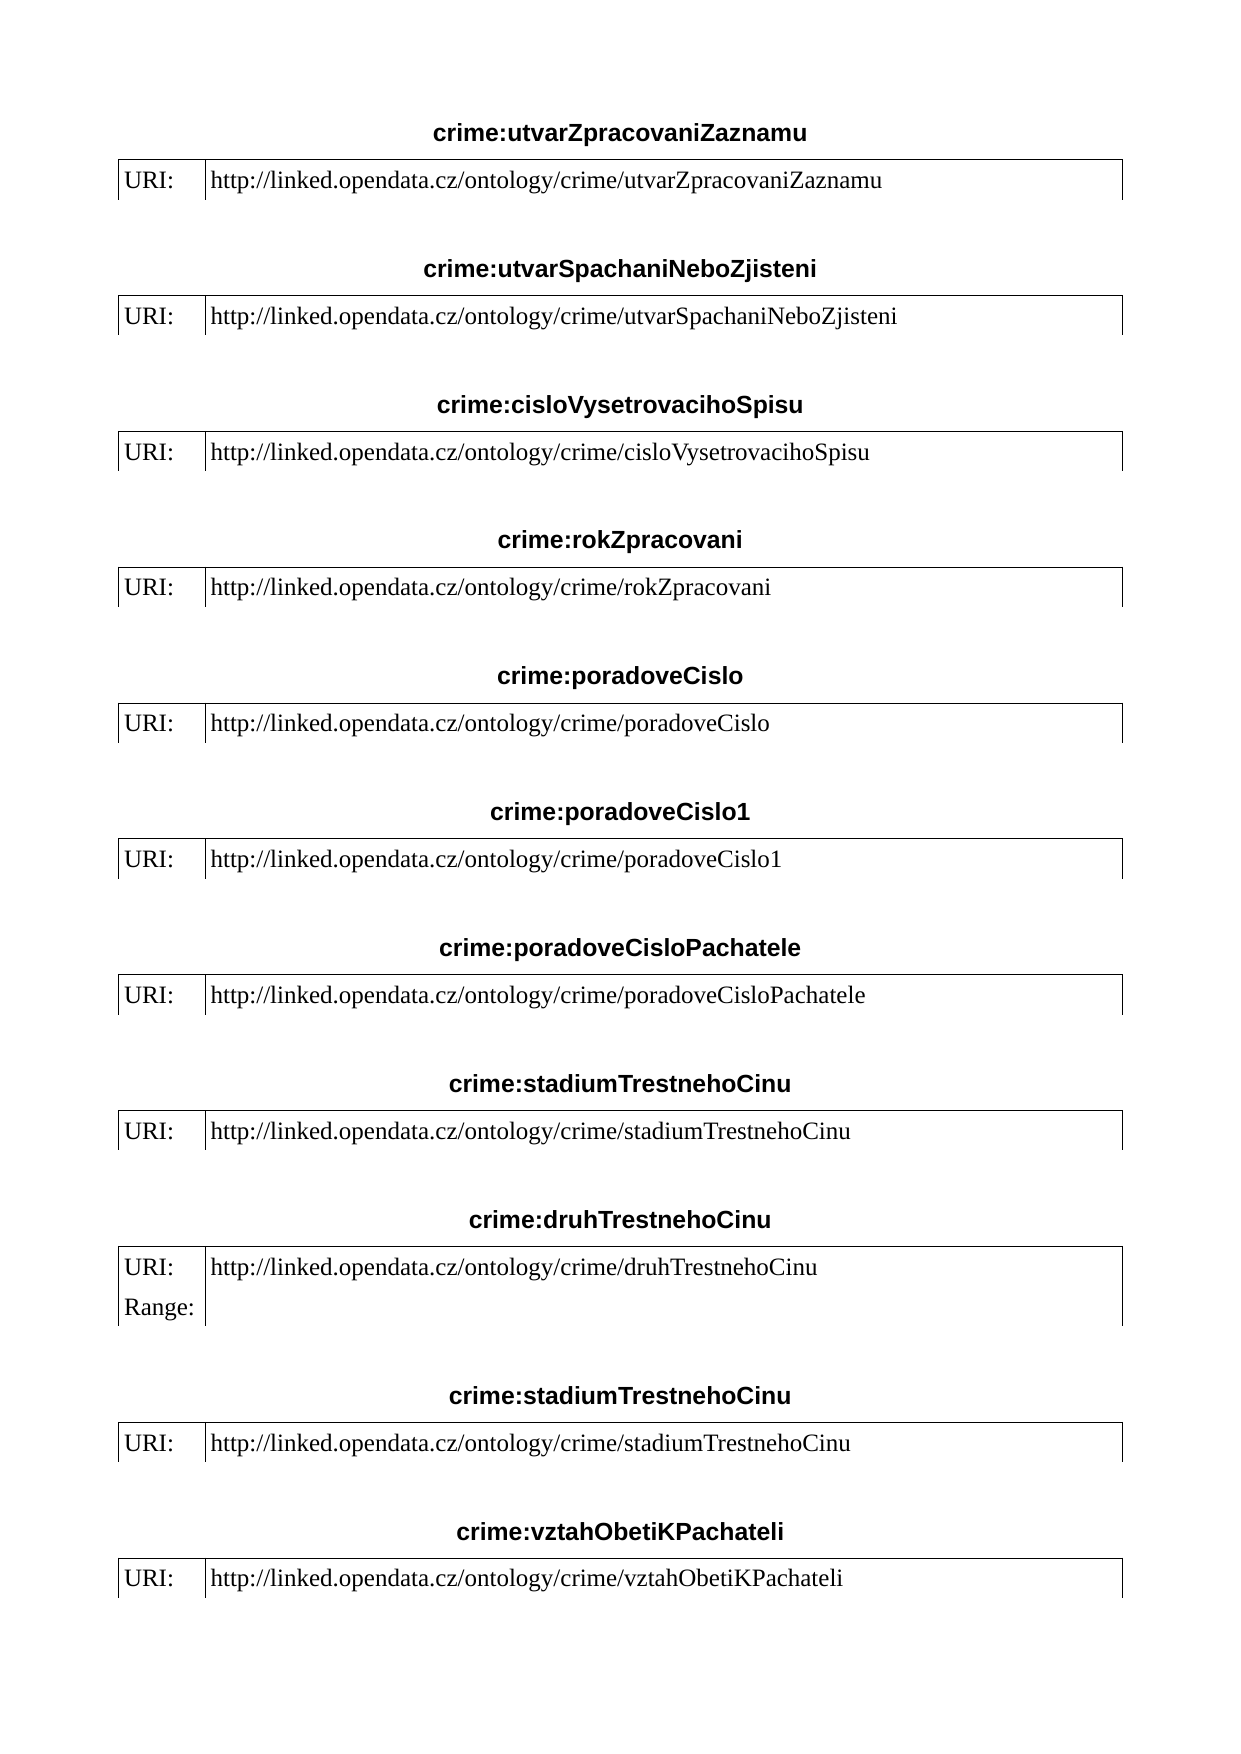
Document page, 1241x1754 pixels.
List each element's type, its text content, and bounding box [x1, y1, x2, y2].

subtitle crime:poradoveCislo [118, 661, 1122, 690]
table_header http://linked.opendata.cz/ontology/crime/poradoveCislo1 [206, 839, 1122, 879]
table_header URI: [119, 160, 205, 199]
table_header http://linked.opendata.cz/ontology/crime/cisloVysetrovacihoSpisu [206, 432, 1122, 471]
table_cell Range: [119, 1286, 205, 1326]
table_header http://linked.opendata.cz/ontology/crime/utvarZpracovaniZaznamu [206, 160, 1122, 199]
table_header http://linked.opendata.cz/ontology/crime/utvarSpachaniNeboZjisteni [206, 296, 1122, 335]
table_header http://linked.opendata.cz/ontology/crime/poradoveCisloPachatele [206, 975, 1122, 1014]
table_header URI: [119, 1559, 205, 1598]
table_header http://linked.opendata.cz/ontology/crime/druhTrestnehoCinu [206, 1247, 1122, 1286]
table_header http://linked.opendata.cz/ontology/crime/rokZpracovani [206, 568, 1122, 607]
subtitle crime:rokZpracovani [118, 526, 1122, 554]
table_header URI: [119, 568, 205, 607]
subtitle crime:poradoveCisloPachatele [118, 933, 1122, 962]
table_header URI: [119, 296, 205, 335]
table_header URI: [119, 432, 205, 471]
subtitle crime:utvarSpachaniNeboZjisteni [118, 254, 1122, 282]
table_header URI: [119, 975, 205, 1014]
table_header http://linked.opendata.cz/ontology/crime/poradoveCislo [206, 704, 1122, 743]
subtitle crime:vztahObetiKPachateli [118, 1517, 1122, 1545]
subtitle crime:cisloVysetrovacihoSpisu [118, 390, 1122, 418]
table_header URI: [119, 839, 205, 879]
subtitle crime:druhTrestnehoCinu [118, 1205, 1122, 1233]
table_header URI: [119, 1423, 205, 1462]
table_cell [206, 1286, 1122, 1326]
table_header URI: [119, 704, 205, 743]
subtitle crime:stadiumTrestnehoCinu [118, 1069, 1122, 1097]
subtitle crime:stadiumTrestnehoCinu [118, 1381, 1122, 1409]
subtitle crime:utvarZpracovaniZaznamu [118, 118, 1122, 147]
table_header http://linked.opendata.cz/ontology/crime/stadiumTrestnehoCinu [206, 1423, 1122, 1462]
table_header http://linked.opendata.cz/ontology/crime/vztahObetiKPachateli [206, 1559, 1122, 1598]
table_header URI: [119, 1247, 205, 1286]
subtitle crime:poradoveCislo1 [118, 797, 1122, 826]
table_header http://linked.opendata.cz/ontology/crime/stadiumTrestnehoCinu [206, 1111, 1122, 1150]
table_header URI: [119, 1111, 205, 1150]
